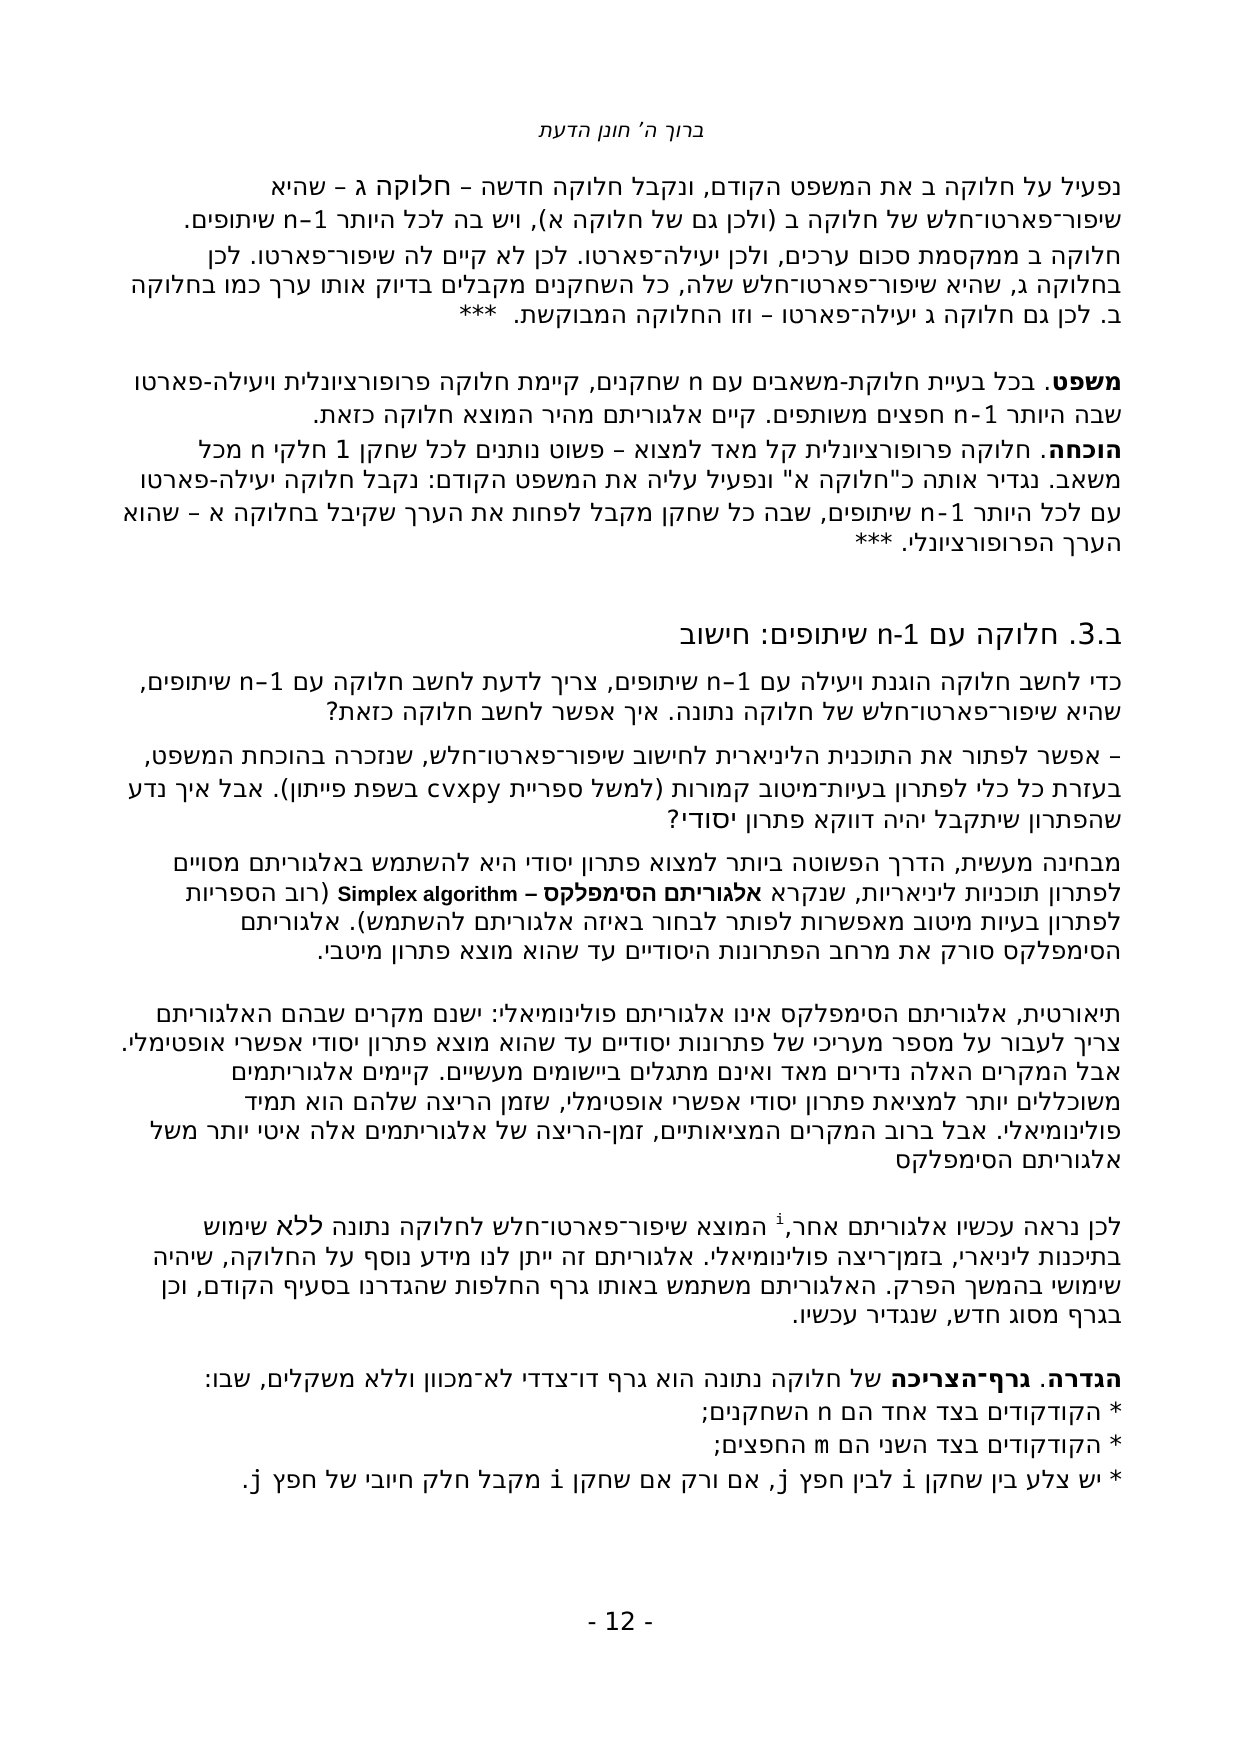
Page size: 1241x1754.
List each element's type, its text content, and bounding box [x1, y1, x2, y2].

text כדי לחשב חלוקה הוגנת ויעילה עם n­–1 שיתופים, צריך לדעת לחשב חלוקה עם n–1 שיתופים, שהיא שיפור־פארטו־חלש של חלוקה נתונה. איך אפשר לחשב חלוקה כזאת? [118, 663, 1122, 727]
text נפעיל על חלוקה ב את המשפט הקודם, ונקבל חלוקה חדשה – חלוקה ג – שהיא שיפור־פארטו־חלש של חלוקה ב (ולכן גם של חלוקה א), ויש בה לכל היותר n–1 שיתופים. [118, 172, 1122, 235]
text חלוקה ב ממקסמת סכום ערכים, ולכן יעילה־פארטו. לכן לא קיים לה שיפור־פארטו. לכן בחלוקה ג, שהיא שיפור־פארטו־חלש שלה, כל השחקנים מקבלים בדיוק אותו ערך כמו בחלוקה ב. לכן גם חלוקה ג יעילה־פארטו – וזו החלוקה המבוקשת. *** [118, 242, 1122, 329]
text הגדרה. גרף־הצריכה של חלוקה נתונה הוא גרף דו־צדדי לא־מכוון וללא משקלים, שבו: [118, 1364, 1122, 1393]
text – אפשר לפתור את התוכנית הליניארית לחישוב שיפור־פארטו־חלש, שנזכרה בהוכחת המשפט, בעזרת כל כלי לפתרון בעיות־מיטוב קמורות (למשל ספריית cvxpy בשפת פייתון). אבל איך נדע שהפתרון שיתקבל יהיה דווקא פתרון יסודי? [118, 741, 1122, 834]
text מבחינה מעשית, הדרך הפשוטה ביותר למצוא פתרון יסודי היא להשתמש באלגוריתם מסויים לפתרון תוכניות ליניאריות, שנקרא אלגוריתם הסימפלקס – Simplex algorithm (רוב הספריות לפתרון בעיות מיטוב מאפשרות לפותר לבחור באיזה אלגוריתם להשתמש). אלגוריתם הסימפלקס סורק את מרחב הפתרונות היסודיים עד שהוא מוצא פתרון מיטבי. [118, 848, 1122, 965]
text משפט. בכל בעיית חלוקת-משאבים עם n שחקנים, קיימת חלוקה פרופורציונלית ויעילה-פארטו שבה היותר n-1 חפצים משותפים. קיים אלגוריתם מהיר המוצא חלוקה כזאת. [118, 363, 1122, 431]
text תיאורטית, אלגוריתם הסימפלקס אינו אלגוריתם פולינומיאלי: ישנם מקרים שבהם האלגוריתם צריך לעבור על מספר מעריכי של פתרונות יסודיים עד שהוא מוצא פתרון יסודי אפשרי אופטימלי. אבל המקרים האלה נדירים מאד ואינם מתגלים ביישומים מעשיים. קיימים אלגוריתמים משוכללים יותר למציאת פתרון יסודי אפשרי אופטימלי, שזמן הריצה שלהם הוא תמיד פולינומיאלי. אבל ברוב המקרים המציאותיים, זמן-הריצה של אלגוריתמים אלה איטי יותר משל אלגוריתם הסימפלקס [118, 999, 1122, 1174]
text הוכחה. חלוקה פרופורציונלית קל מאד למצוא – פשוט נותנים לכל שחקן 1 חלקי n מכל משאב. נגדיר אותה כ"חלוקה א" ונפעיל עליה את המשפט הקודם: נקבל חלוקה יעילה-פארטו עם לכל היותר n-1 שיתופים, שבה כל שחקן מקבל לפחות את הערך שקיבל בחלוקה א – שהוא הערך הפרופורציונלי. *** [118, 431, 1122, 558]
subtitle ב.3. חלוקה עם n-1 שיתופים: חישוב [118, 617, 1122, 651]
text לכן נראה עכשיו אלגוריתם אחר, המוצא שיפור־פארטו־חלש לחלוקה נתונה ללא שימוש בתיכנות ליניארי, בזמן־ריצה פולינומיאלי. אלגוריתם זה ייתן לנו מידע נוסף על החלוקה, שיהיה שימושי בהמשך הפרק. האלגוריתם משתמש באותו גרף החלפות שהגדרנו בסעיף הקודם, וכן בגרף מסוג חדש, שנגדיר עכשיו. [118, 1208, 1122, 1330]
text * יש צלע בין שחקן i לבין חפץ j, אם ורק אם שחקן i מקבל חלק חיובי של חפץ j. [118, 1461, 1122, 1495]
text * הקודקודים בצד אחד הם n השחקנים; [118, 1393, 1122, 1427]
text * הקודקודים בצד השני הם m החפצים; [118, 1427, 1122, 1461]
